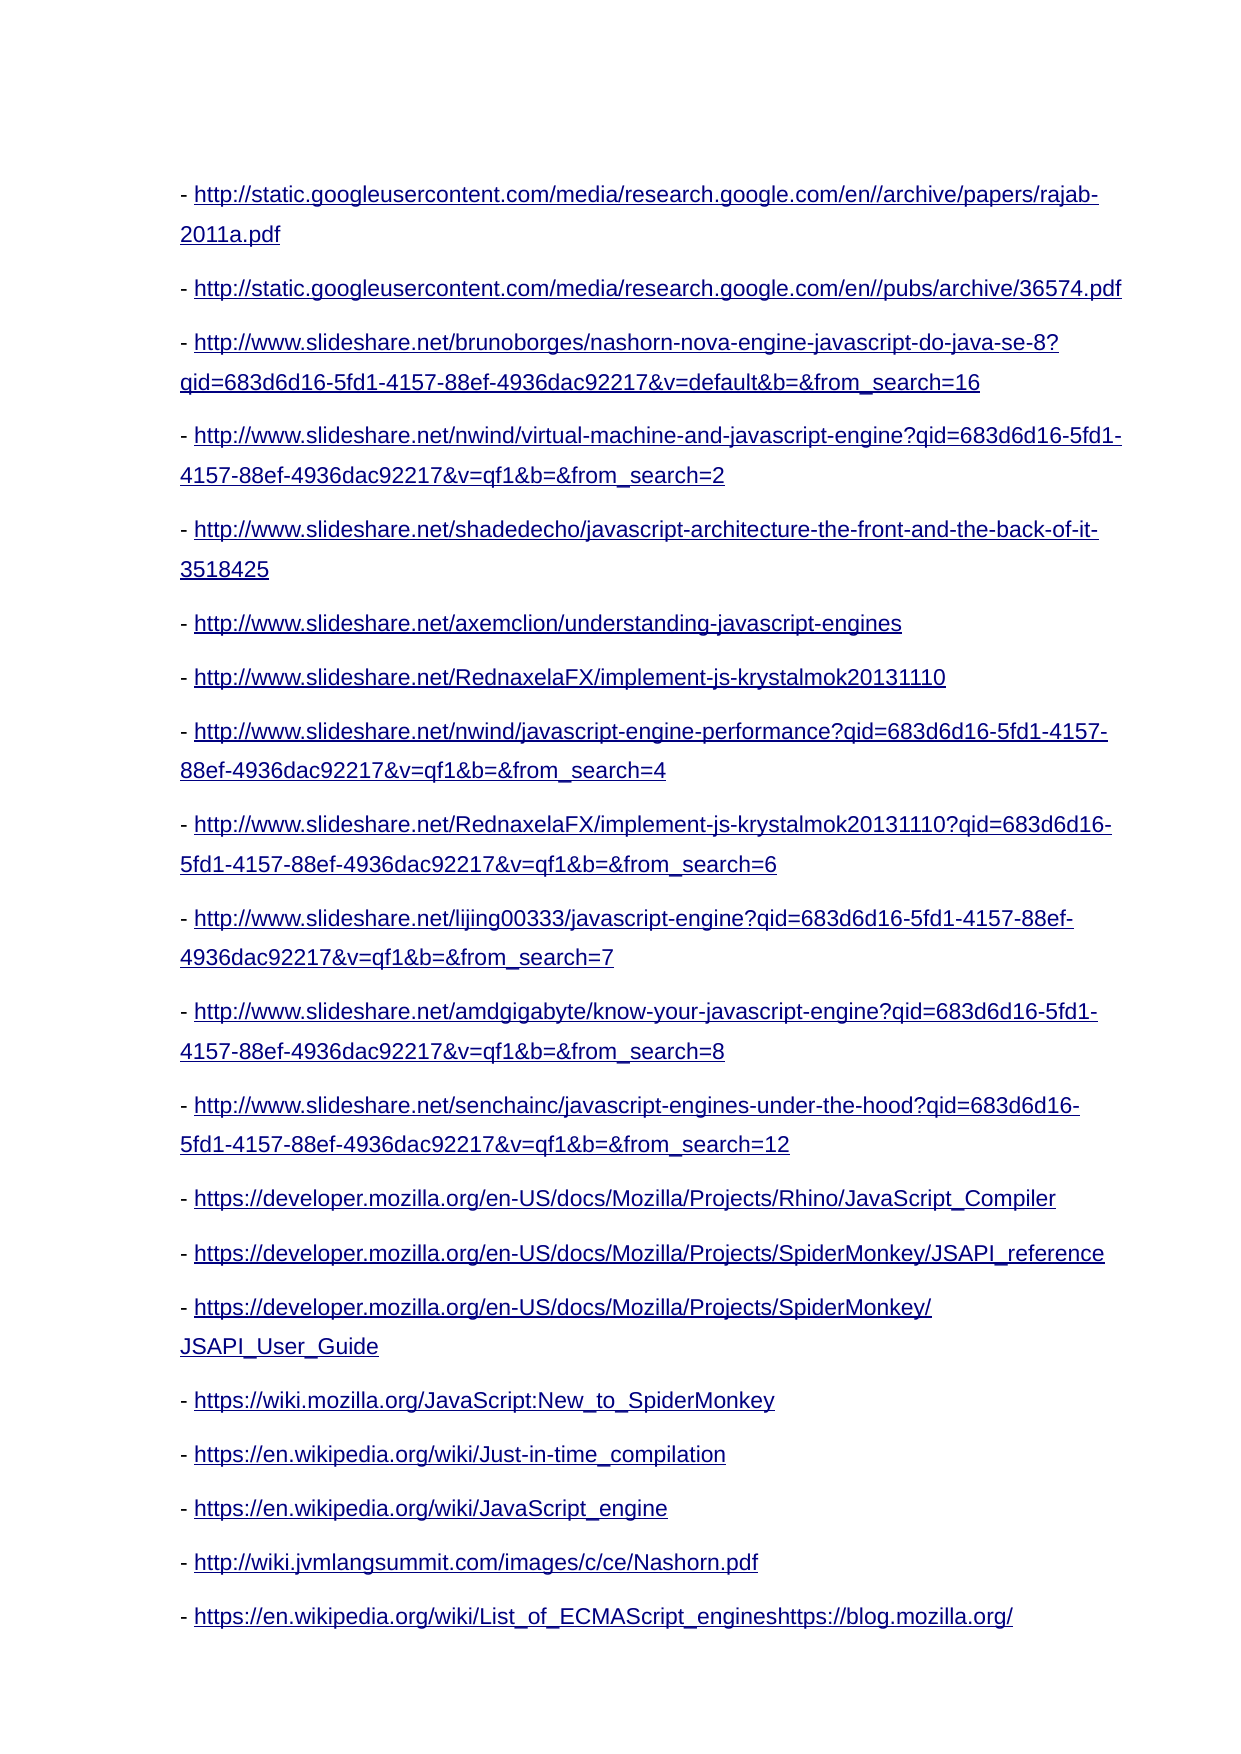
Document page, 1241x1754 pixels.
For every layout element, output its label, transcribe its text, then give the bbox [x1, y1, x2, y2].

text - https://developer.mozilla.org/en-US/docs/Mozilla/Projects/SpiderMonkey/JSAPI_User_Guide [180, 1293, 1122, 1359]
text - http://static.googleusercontent.com/media/research.google.com/en//pubs/archive/36574.pdf [180, 275, 1122, 301]
text - http://www.slideshare.net/brunoborges/nashorn-nova-engine-javascript-do-java-se-8?qid=683d6d16-5fd1-4157-88ef-4936dac92217&v=default&b=&from_search=16 [180, 329, 1122, 395]
text - https://en.wikipedia.org/wiki/Just-in-time_compilation [180, 1441, 1122, 1467]
text - http://www.slideshare.net/amdgigabyte/know-your-javascript-engine?qid=683d6d16-5fd1-4157-88ef-4936dac92217&v=qf1&b=&from_search=8 [180, 998, 1122, 1064]
text - http://www.slideshare.net/RednaxelaFX/implement-js-krystalmok20131110?qid=683d6d16-5fd1-4157-88ef-4936dac92217&v=qf1&b=&from_search=6 [180, 811, 1122, 877]
text - http://wiki.jvmlangsummit.com/images/c/ce/Nashorn.pdf [180, 1549, 1122, 1576]
text - https://en.wikipedia.org/wiki/List_of_ECMAScript_engineshttps://blog.mozilla.org/ [180, 1603, 1122, 1630]
text - http://www.slideshare.net/senchainc/javascript-engines-under-the-hood?qid=683d6d16-5fd1-4157-88ef-4936dac92217&v=qf1&b=&from_search=12 [180, 1092, 1122, 1158]
text - https://en.wikipedia.org/wiki/JavaScript_engine [180, 1495, 1122, 1522]
text - https://wiki.mozilla.org/JavaScript:New_to_SpiderMonkey [180, 1387, 1122, 1413]
text - http://www.slideshare.net/lijing00333/javascript-engine?qid=683d6d16-5fd1-4157-88ef-4936dac92217&v=qf1&b=&from_search=7 [180, 905, 1122, 971]
text - http://www.slideshare.net/RednaxelaFX/implement-js-krystalmok20131110 [180, 664, 1122, 690]
text - http://www.slideshare.net/axemclion/understanding-javascript-engines [180, 609, 1122, 636]
text - http://static.googleusercontent.com/media/research.google.com/en//archive/papers/rajab-2011a.pdf [180, 181, 1122, 247]
text - http://www.slideshare.net/nwind/javascript-engine-performance?qid=683d6d16-5fd1-4157-88ef-4936dac92217&v=qf1&b=&from_search=4 [180, 718, 1122, 783]
text - https://developer.mozilla.org/en-US/docs/Mozilla/Projects/SpiderMonkey/JSAPI_reference [180, 1239, 1122, 1266]
text - http://www.slideshare.net/shadedecho/javascript-architecture-the-front-and-the-back-of-it-3518425 [180, 516, 1122, 582]
text - http://www.slideshare.net/nwind/virtual-machine-and-javascript-engine?qid=683d6d16-5fd1-4157-88ef-4936dac92217&v=qf1&b=&from_search=2 [180, 422, 1122, 488]
text - https://developer.mozilla.org/en-US/docs/Mozilla/Projects/Rhino/JavaScript_Compiler [180, 1185, 1122, 1212]
